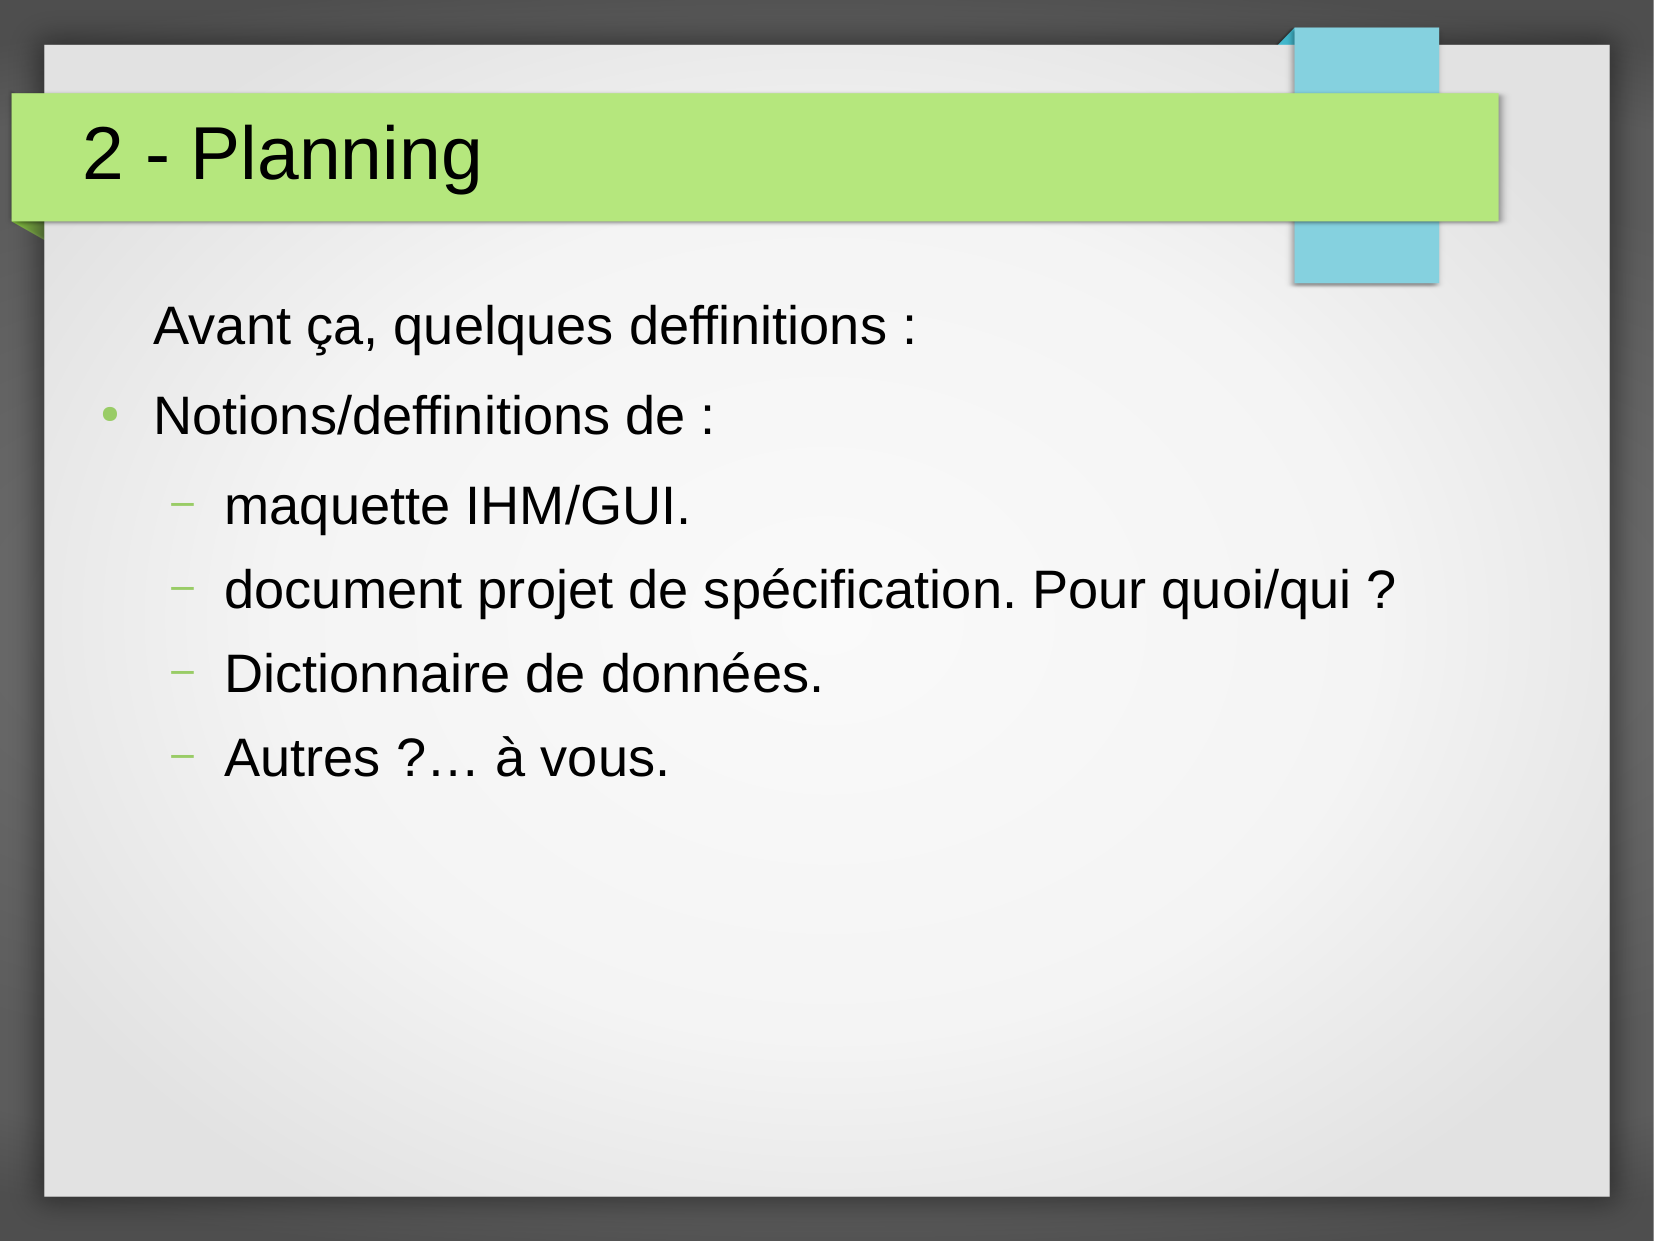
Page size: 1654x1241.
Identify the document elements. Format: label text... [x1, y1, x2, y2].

list Avant ça, quelques deffinitions : Notions/deffinitions de : maquette IHM/GUI. document projet de spécification. Pour quoi/qui ? Dictionnaire de données. Autres ?… à vous. [82, 295, 1571, 1015]
picture [0, 0, 1654, 1241]
title 2 - Planning [82, 94, 1264, 213]
